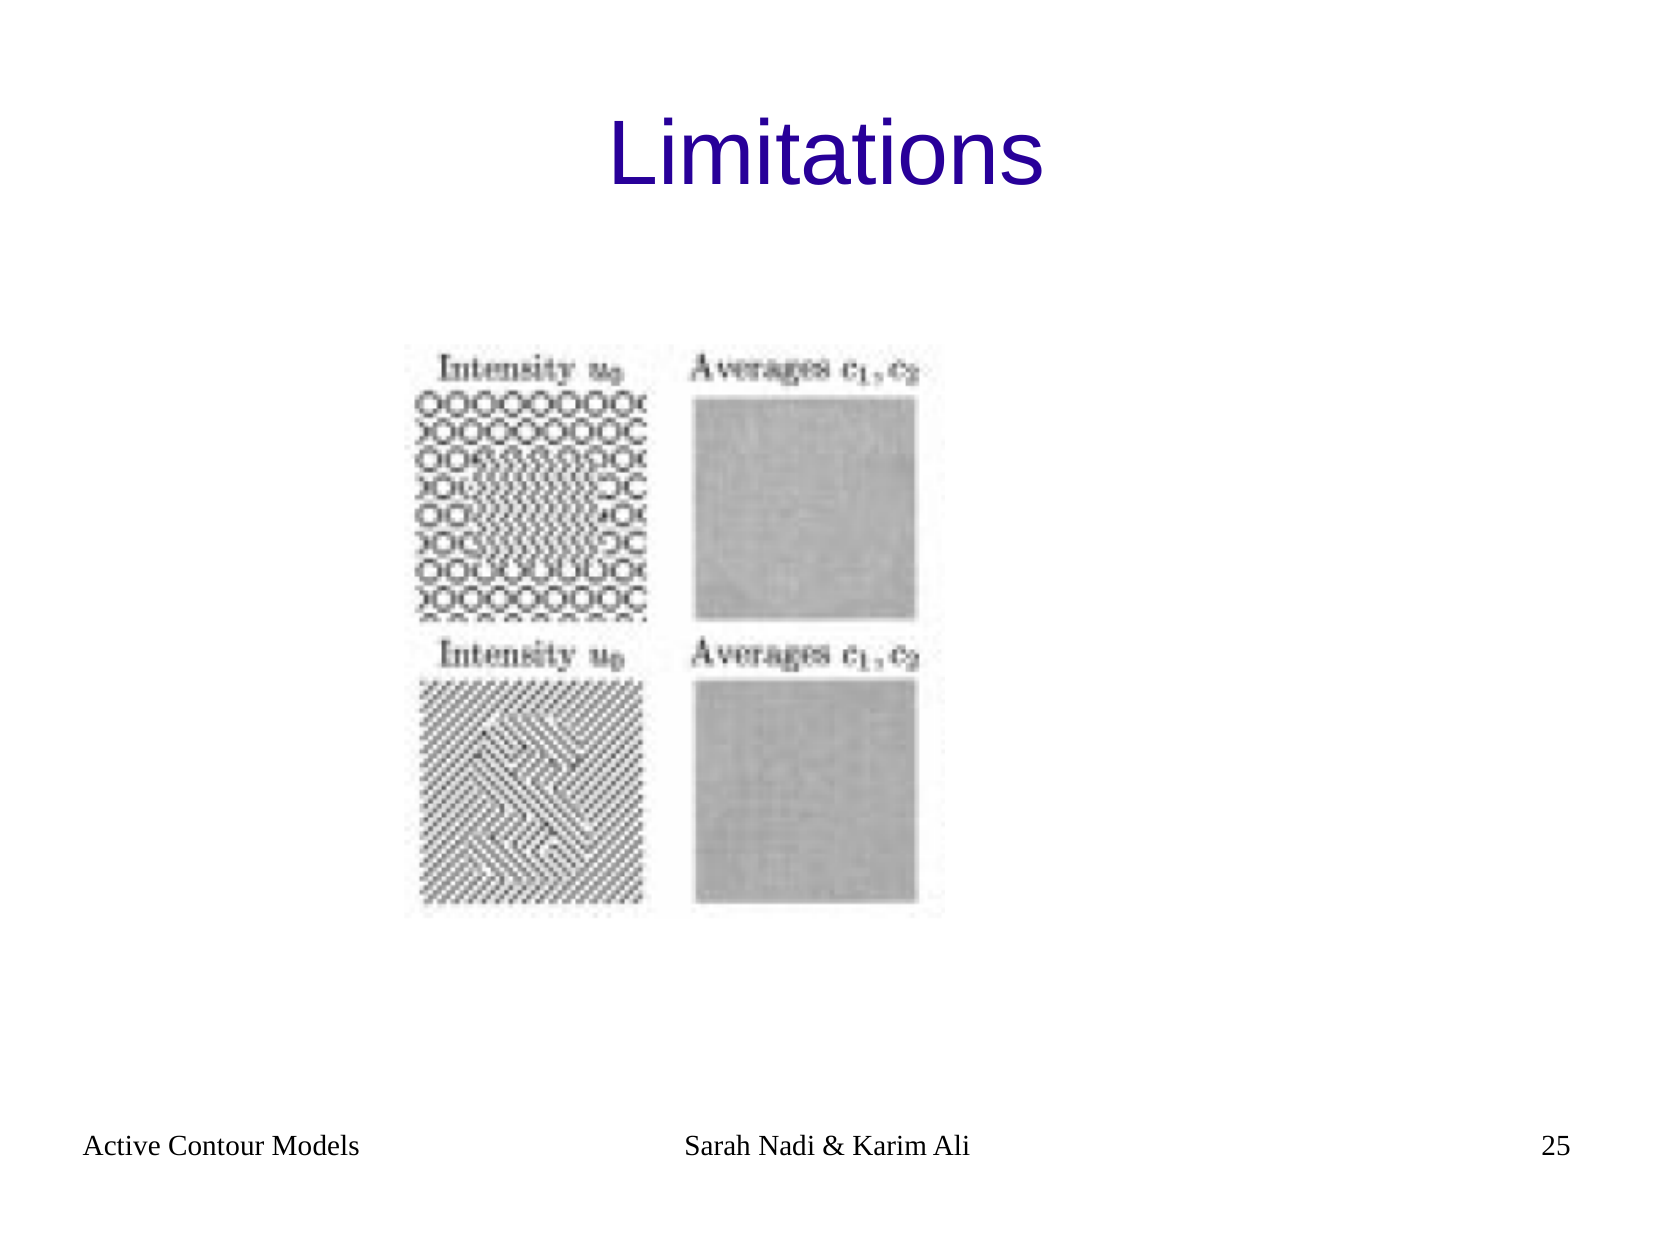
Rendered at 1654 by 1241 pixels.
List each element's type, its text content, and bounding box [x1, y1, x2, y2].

picture [403, 343, 945, 927]
title Limitations [82, 56, 1571, 250]
